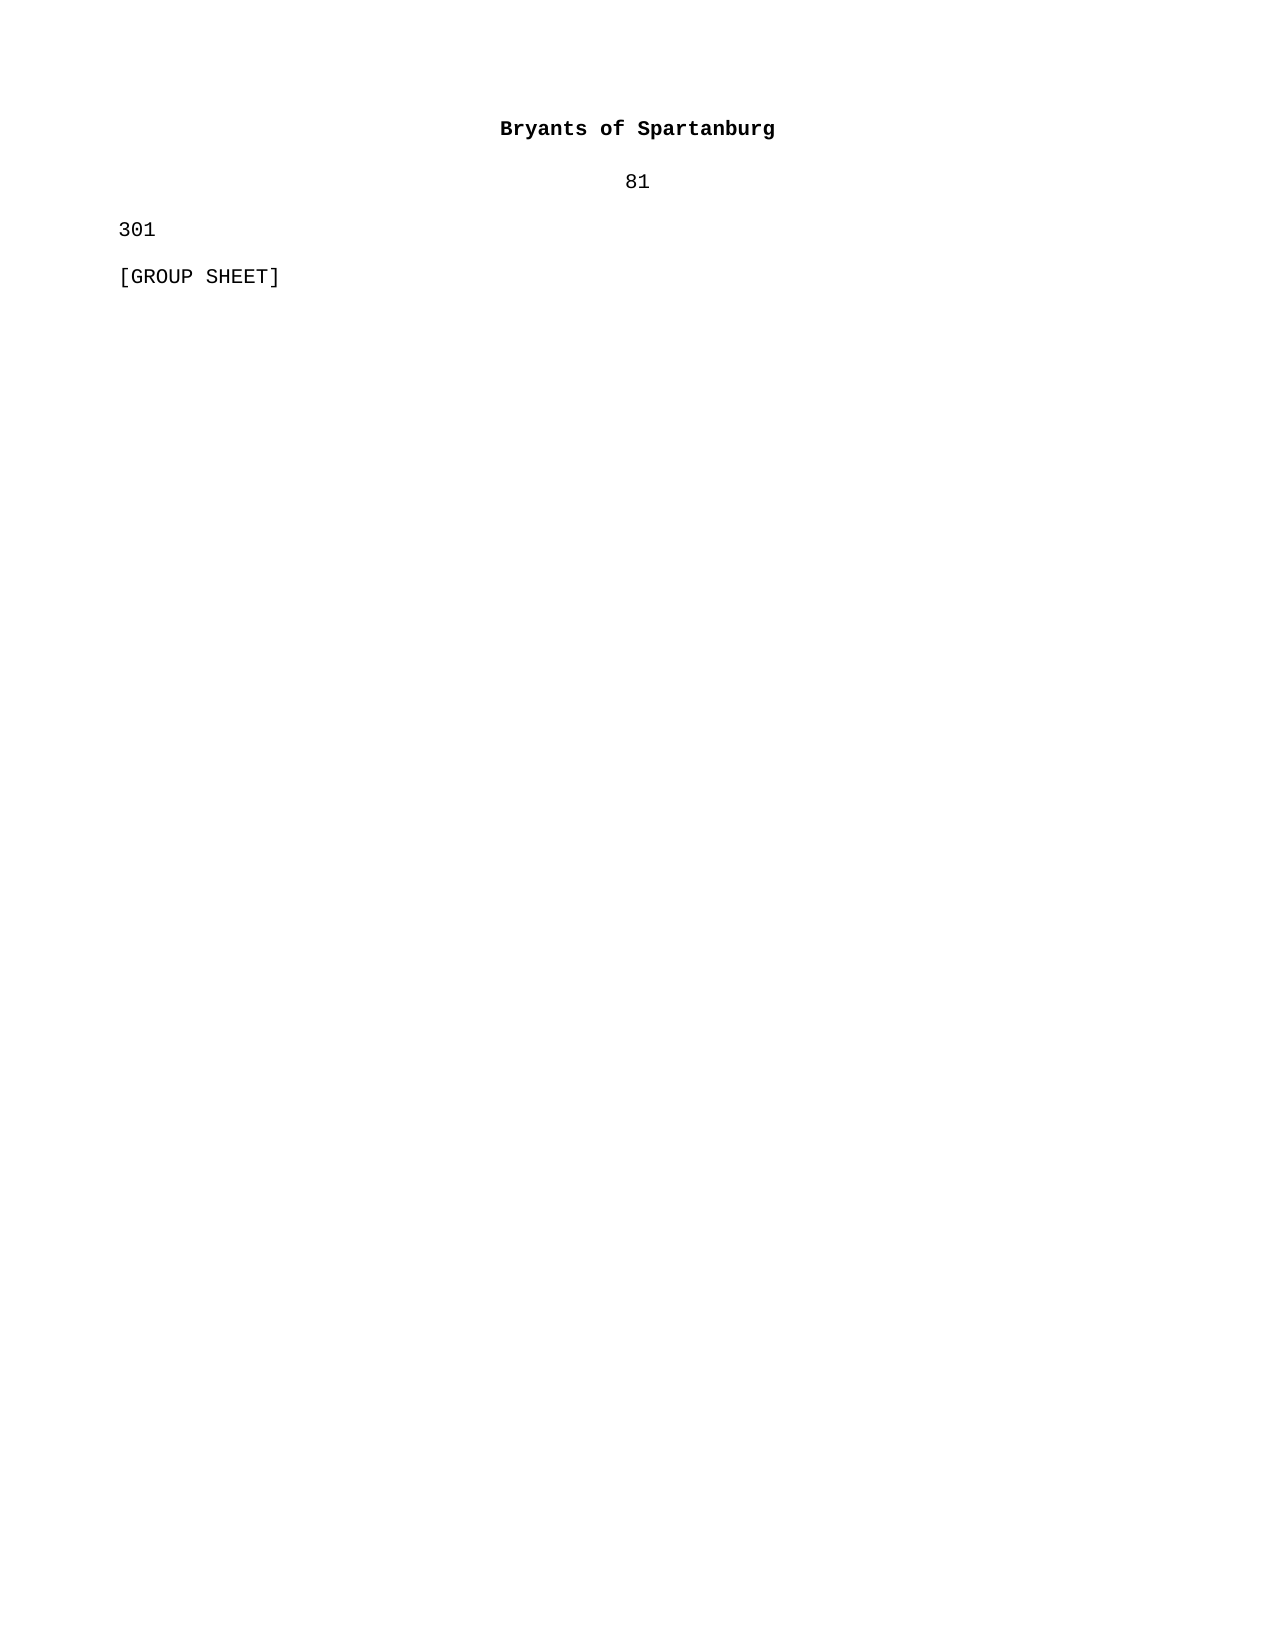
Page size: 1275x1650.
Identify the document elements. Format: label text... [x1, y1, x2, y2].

text 81 [118, 171, 1157, 195]
text 301 [118, 218, 1157, 242]
text [GROUP SHEET] [118, 266, 1157, 289]
